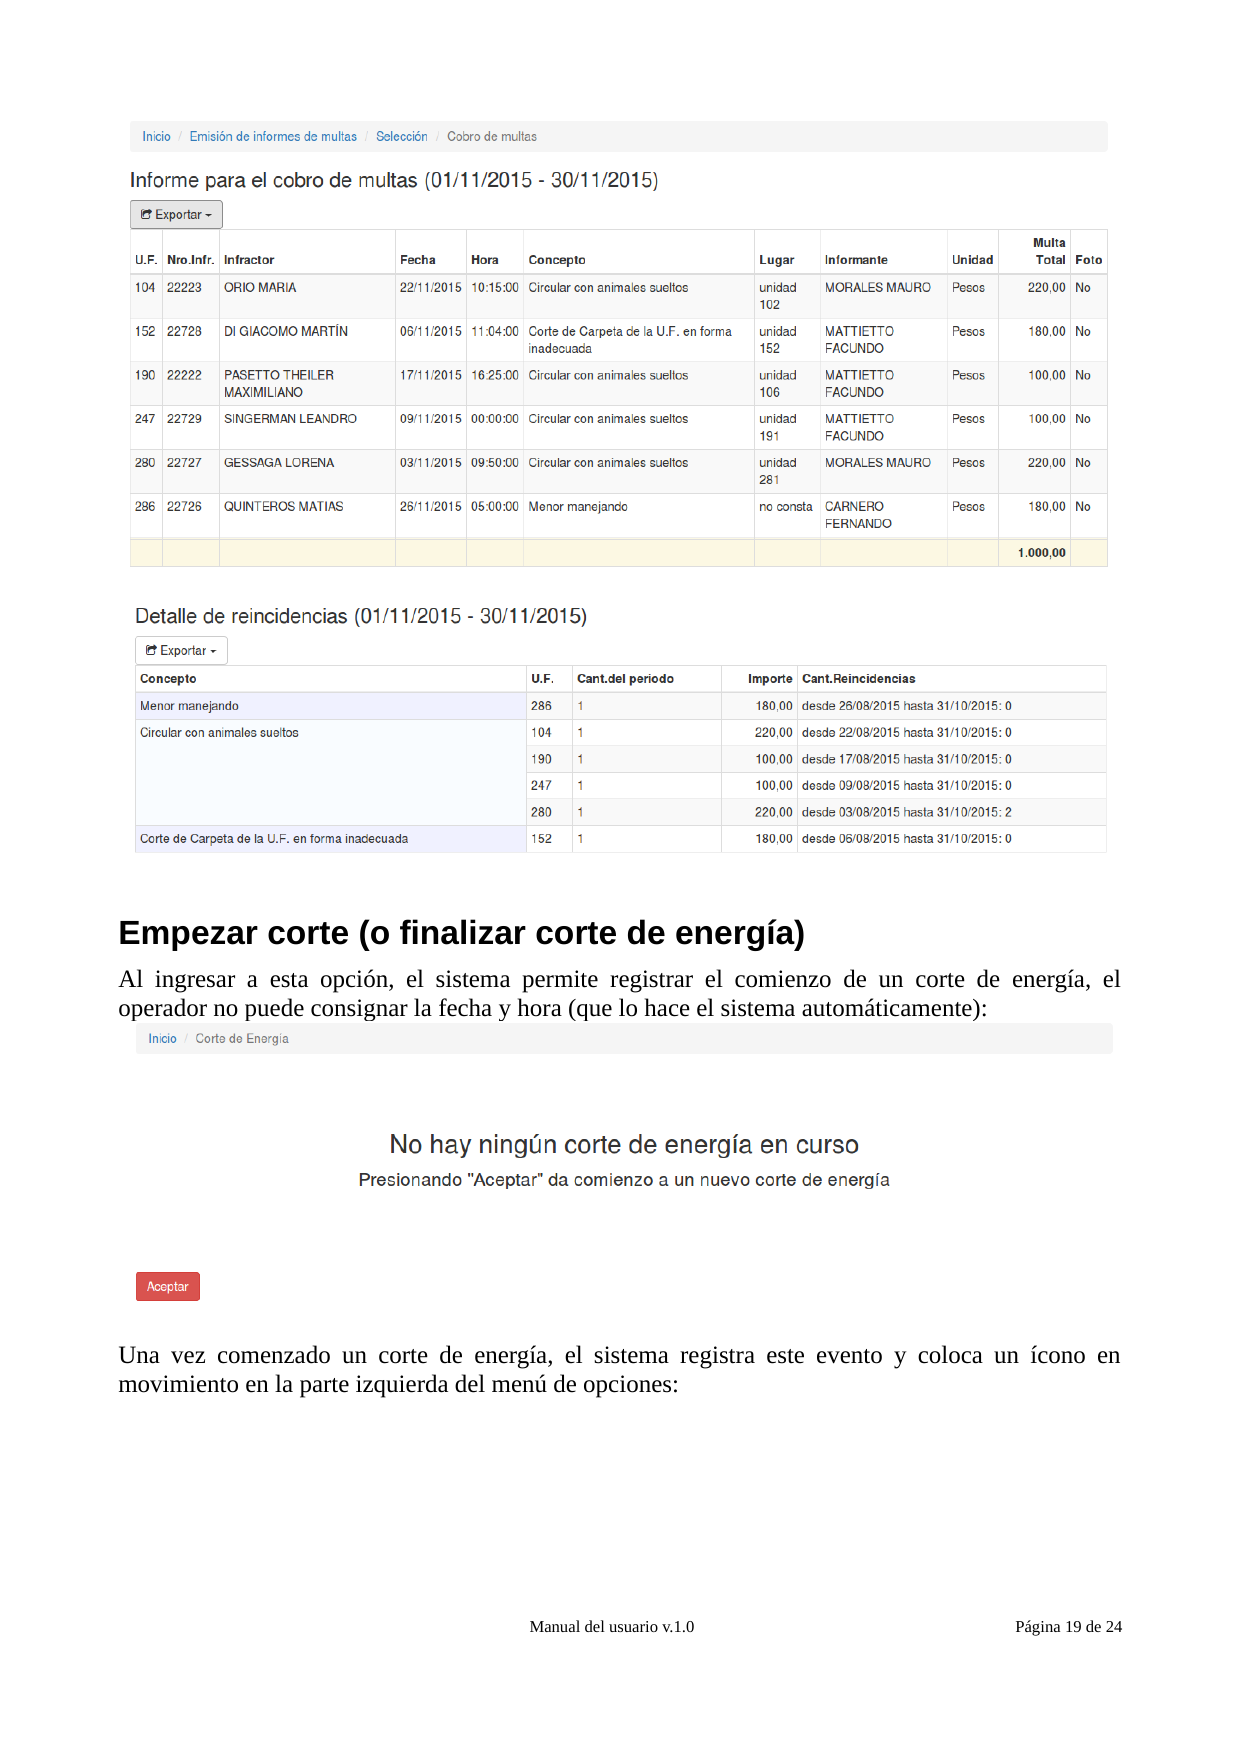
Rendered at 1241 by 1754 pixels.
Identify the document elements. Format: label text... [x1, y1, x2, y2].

picture [118, 118, 1123, 574]
text Una vez comenzado un corte de energía, el sistema registra este evento y coloca un ícono en movimiento en la parte izquierda del menú de opciones: [118, 1340, 1122, 1397]
subtitle Empezar corte (o finalizar corte de energía) [118, 913, 1122, 952]
picture [119, 597, 1124, 864]
text Al ingresar a esta opción, el sistema permite registrar el comienzo de un corte de energía, el operador no puede consignar la fecha y hora (que lo hace el sistema automáticamente): [118, 964, 1122, 1021]
picture [118, 1021, 1123, 1312]
